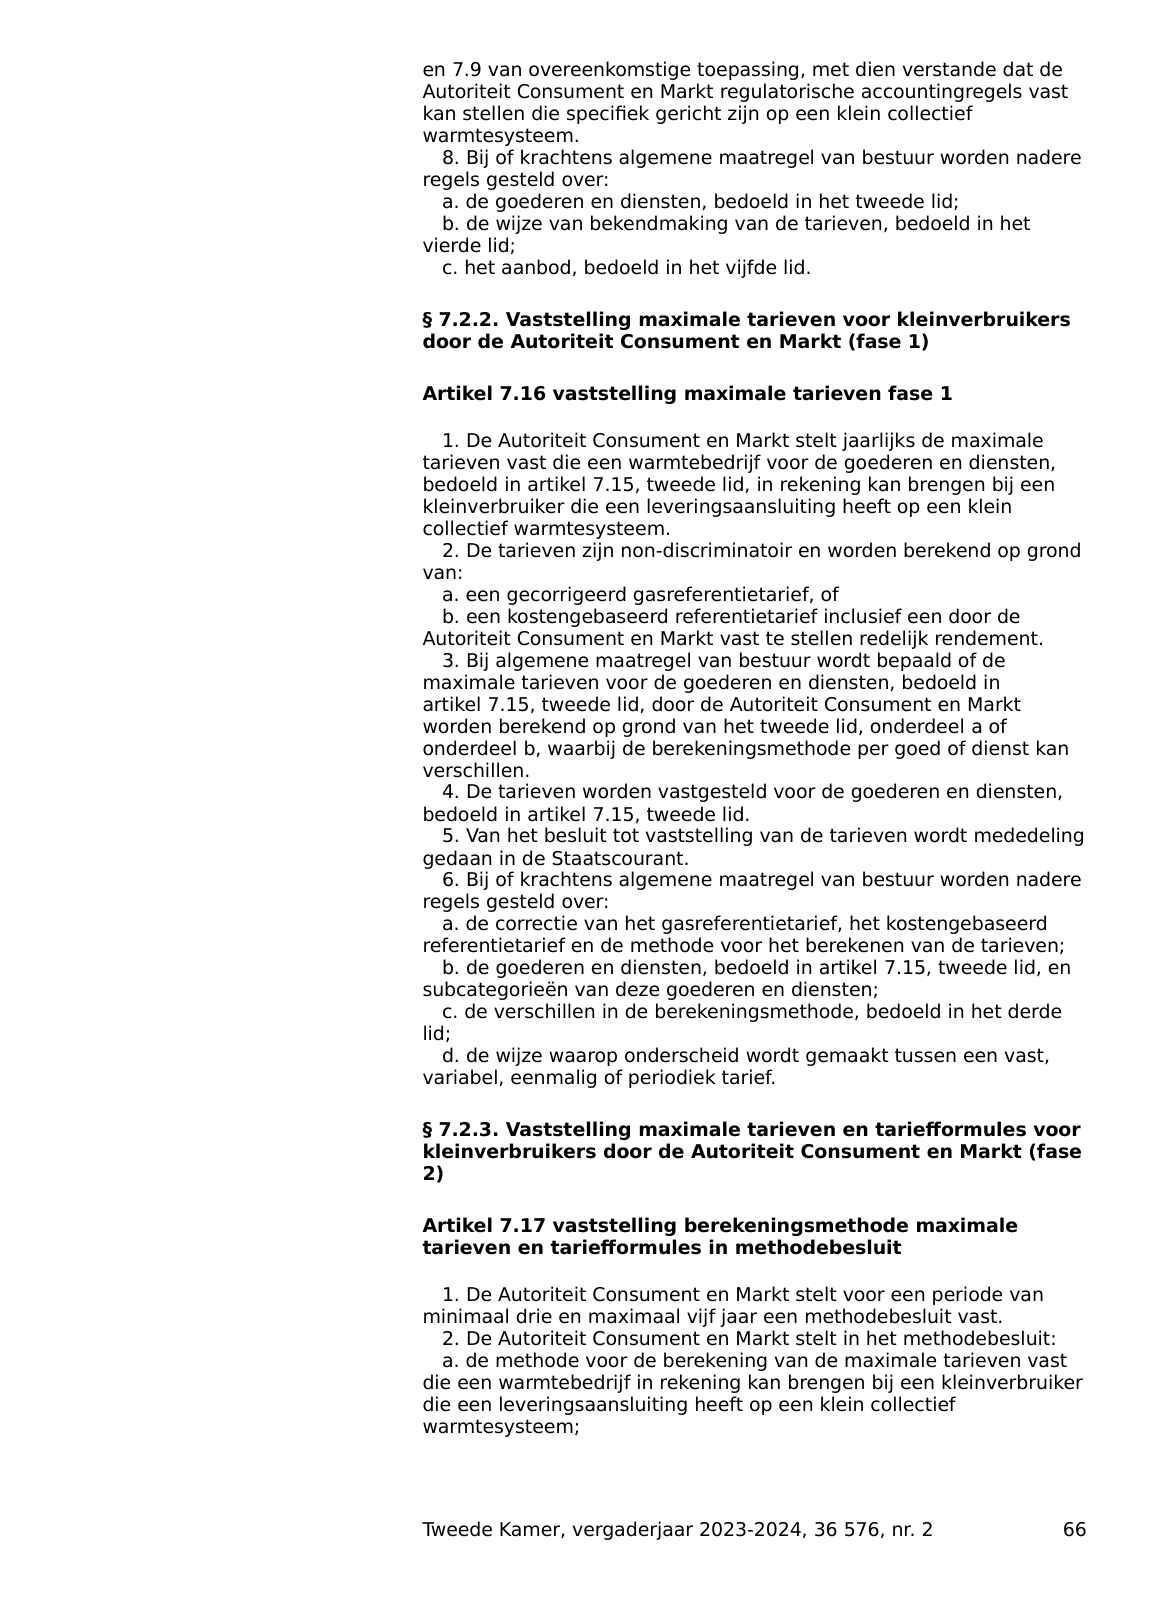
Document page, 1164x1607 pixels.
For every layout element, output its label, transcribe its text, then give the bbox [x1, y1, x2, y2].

text b. een kostengebaseerd referentietarief inclusief een door de Autoriteit Consument en Markt vast te stellen redelijk rendement. [422, 606, 1087, 649]
subtitle Artikel 7.17 vaststelling berekeningsmethode maximale tarieven en tariefformules in methodebesluit [422, 1215, 1087, 1259]
text 2. De Autoriteit Consument en Markt stelt in het methodebesluit: [422, 1328, 1087, 1350]
text b. de wijze van bekendmaking van de tarieven, bedoeld in het vierde lid; [422, 213, 1087, 257]
text c. het aanbod, bedoeld in het vijfde lid. [422, 257, 1087, 279]
subtitle § 7.2.2. Vaststelling maximale tarieven voor kleinverbruikers door de Autoriteit Consument en Markt (fase 1) [422, 309, 1087, 353]
text 1. De Autoriteit Consument en Markt stelt voor een periode van minimaal drie en maximaal vijf jaar een methodebesluit vast. [422, 1284, 1087, 1328]
text 4. De tarieven worden vastgesteld voor de goederen en diensten, bedoeld in artikel 7.15, tweede lid. [422, 781, 1087, 825]
text 3. Bij algemene maatregel van bestuur wordt bepaald of de maximale tarieven voor de goederen en diensten, bedoeld in artikel 7.15, tweede lid, door de Autoriteit Consument en Markt worden berekend op grond van het tweede lid, onderdeel a of onderdeel b, waarbij de berekeningsmethode per goed of dienst kan verschillen. [422, 649, 1087, 781]
subtitle § 7.2.3. Vaststelling maximale tarieven en tariefformules voor kleinverbruikers door de Autoriteit Consument en Markt (fase 2) [422, 1119, 1087, 1185]
text 1. De Autoriteit Consument en Markt stelt jaarlijks de maximale tarieven vast die een warmtebedrijf voor de goederen en diensten, bedoeld in artikel 7.15, tweede lid, in rekening kan brengen bij een kleinverbruiker die een leveringsaansluiting heeft op een klein collectief warmtesysteem. [422, 430, 1087, 540]
text 5. Van het besluit tot vaststelling van de tarieven wordt mededeling gedaan in de Staatscourant. [422, 825, 1087, 869]
text a. de goederen en diensten, bedoeld in het tweede lid; [422, 191, 1087, 213]
text 2. De tarieven zijn non-discriminatoir en worden berekend op grond van: [422, 540, 1087, 584]
text a. de correctie van het gasreferentietarief, het kostengebaseerd referentietarief en de methode voor het berekenen van de tarieven; [422, 913, 1087, 957]
subtitle Artikel 7.16 vaststelling maximale tarieven fase 1 [422, 383, 1087, 405]
text b. de goederen en diensten, bedoeld in artikel 7.15, tweede lid, en subcategorieën van deze goederen en diensten; [422, 957, 1087, 1001]
text d. de wijze waarop onderscheid wordt gemaakt tussen een vast, variabel, eenmalig of periodiek tarief. [422, 1045, 1087, 1089]
text a. een gecorrigeerd gasreferentietarief, of [422, 584, 1087, 606]
text a. de methode voor de berekening van de maximale tarieven vast die een warmtebedrijf in rekening kan brengen bij een kleinverbruiker die een leveringsaansluiting heeft op een klein collectief warmtesysteem; [422, 1350, 1087, 1438]
text 6. Bij of krachtens algemene maatregel van bestuur worden nadere regels gesteld over: [422, 869, 1087, 913]
text 8. Bij of krachtens algemene maatregel van bestuur worden nadere regels gesteld over: [422, 147, 1087, 191]
text c. de verschillen in de berekeningsmethode, bedoeld in het derde lid; [422, 1001, 1087, 1045]
text en 7.9 van overeenkomstige toepassing, met dien verstande dat de Autoriteit Consument en Markt regulatorische accountingregels vast kan stellen die specifiek gericht zijn op een klein collectief warmtesysteem. [422, 59, 1087, 147]
